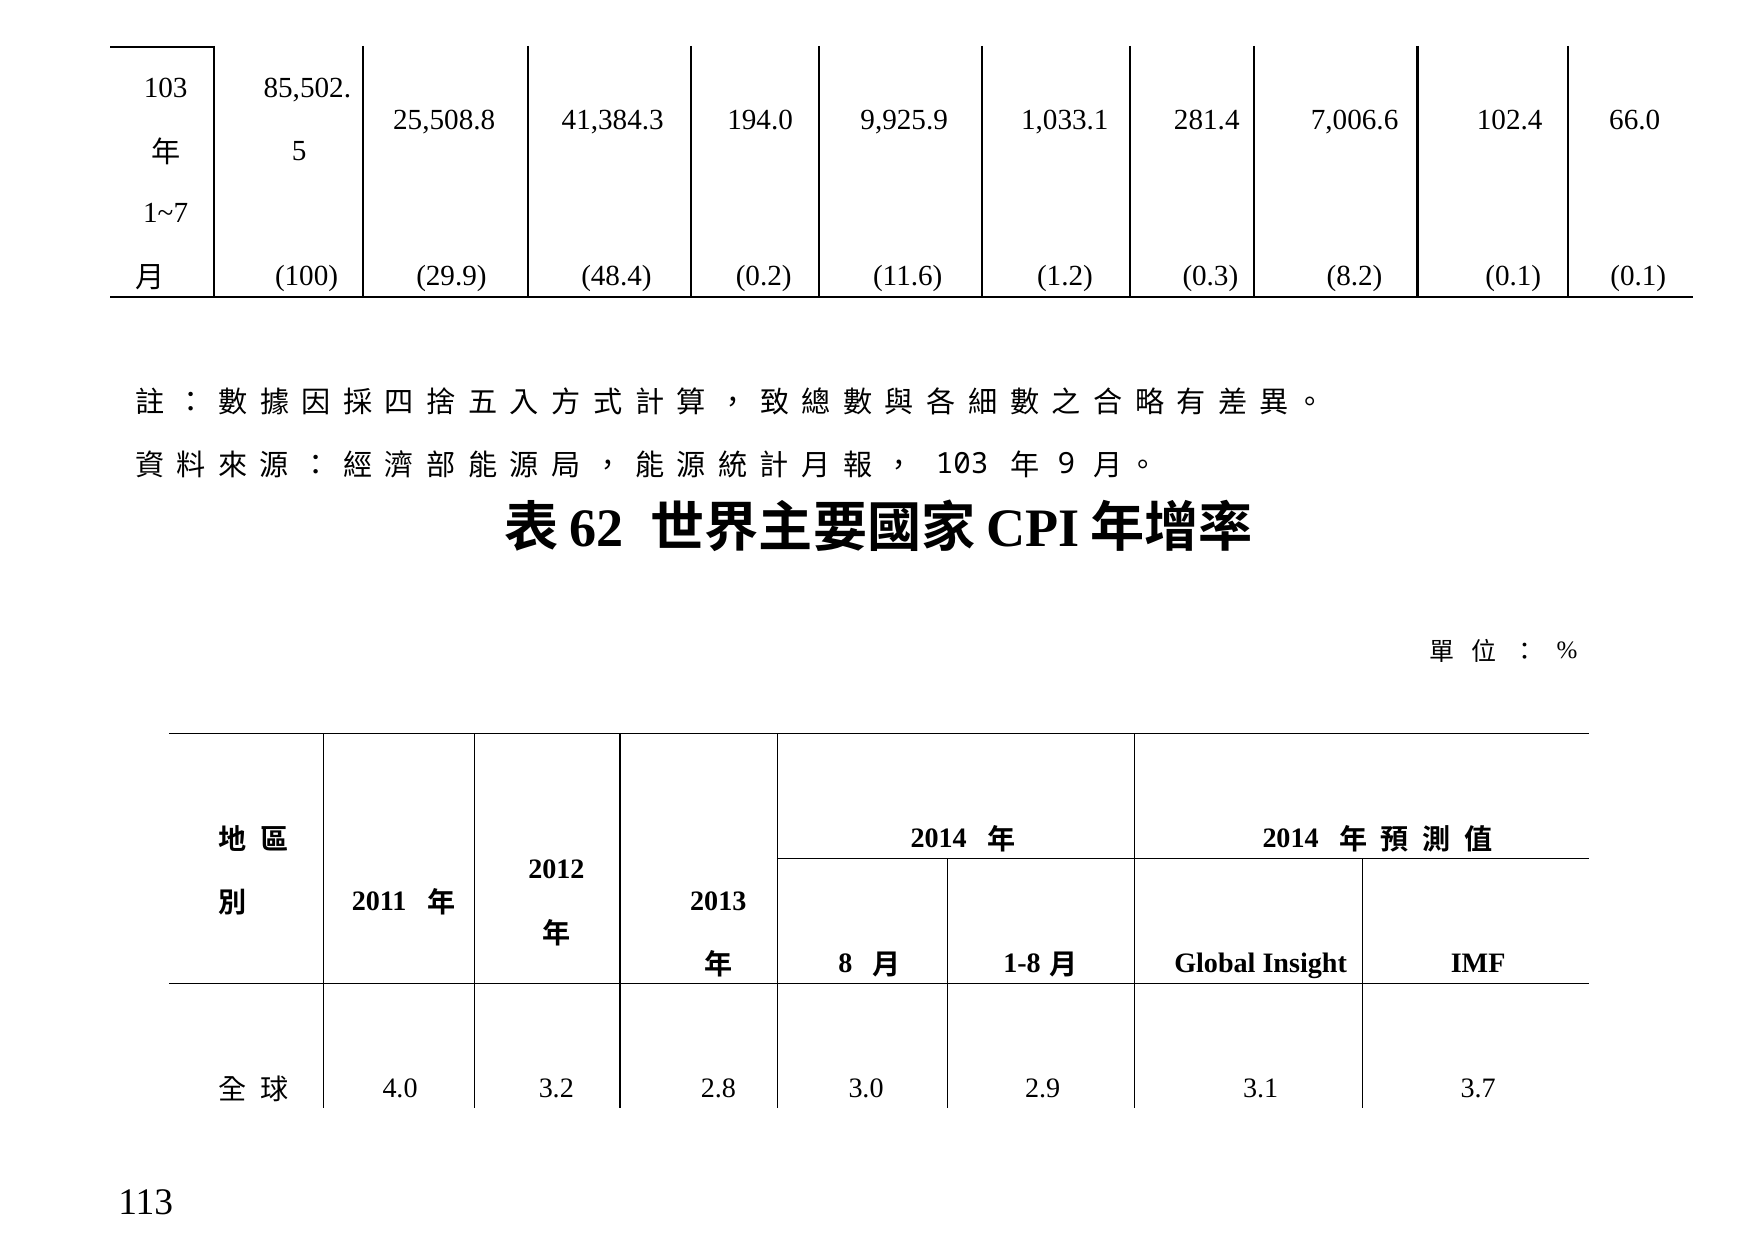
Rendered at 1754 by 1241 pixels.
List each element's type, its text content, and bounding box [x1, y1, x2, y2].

table_header 2014年預測值 [1135, 734, 1588, 858]
text 表62 世界主要國家CPI年增率 [128, 483, 1628, 562]
table_header 2012年 [475, 734, 619, 983]
table_cell 7,006.6 [1255, 46, 1416, 171]
table_cell (29.9) [364, 171, 527, 296]
table_header 地區別 [169, 734, 323, 983]
table_cell (1.2) [983, 171, 1129, 296]
table_cell 4.0 [324, 984, 474, 1108]
table_cell Global Insight [1135, 859, 1362, 983]
table_cell (100) [215, 171, 362, 296]
table_cell (11.6) [820, 171, 981, 296]
table_cell 1,033.1 [983, 46, 1129, 171]
table_cell (0.1) [1419, 171, 1567, 296]
table_cell 3.0 [778, 984, 947, 1108]
table_cell 194.0 [692, 46, 818, 171]
table_header 2011年 [324, 734, 474, 983]
table_cell (0.1) [1569, 171, 1693, 296]
table_cell 2.8 [621, 984, 777, 1108]
table_cell 1-8月 [948, 859, 1134, 983]
text 單位：% [128, 608, 1587, 671]
table_cell 2.9 [948, 984, 1134, 1108]
table_cell 25,508.8 [364, 46, 527, 171]
table_cell 103年 1~7月 [110, 48, 213, 296]
table_cell IMF [1363, 859, 1588, 983]
table_cell 3.7 [1363, 984, 1588, 1108]
table_cell (8.2) [1255, 171, 1416, 296]
table_cell 85,502.5 [215, 46, 362, 171]
table_cell 3.2 [475, 984, 619, 1108]
table_cell (48.4) [529, 171, 690, 296]
table_header 2014年 [778, 734, 1134, 858]
table_cell 41,384.3 [529, 46, 690, 171]
table_cell (0.2) [692, 171, 818, 296]
table_cell 102.4 [1419, 46, 1567, 171]
table_cell (0.3) [1131, 171, 1253, 296]
table_cell 全球 [169, 984, 323, 1108]
table_cell 281.4 [1131, 46, 1253, 171]
table_cell 8月 [778, 859, 947, 983]
table_cell 66.0 [1569, 46, 1693, 171]
text 註：數據因採四捨五入方式計算，致總數與各細數之合略有差異。 [99, 358, 1628, 421]
table_header 2013年 [621, 734, 777, 983]
table_cell 3.1 [1135, 984, 1362, 1108]
text 資料來源：經濟部能源局，能源統計月報，103年9月。 [99, 421, 1628, 483]
table_cell 9,925.9 [820, 46, 981, 171]
